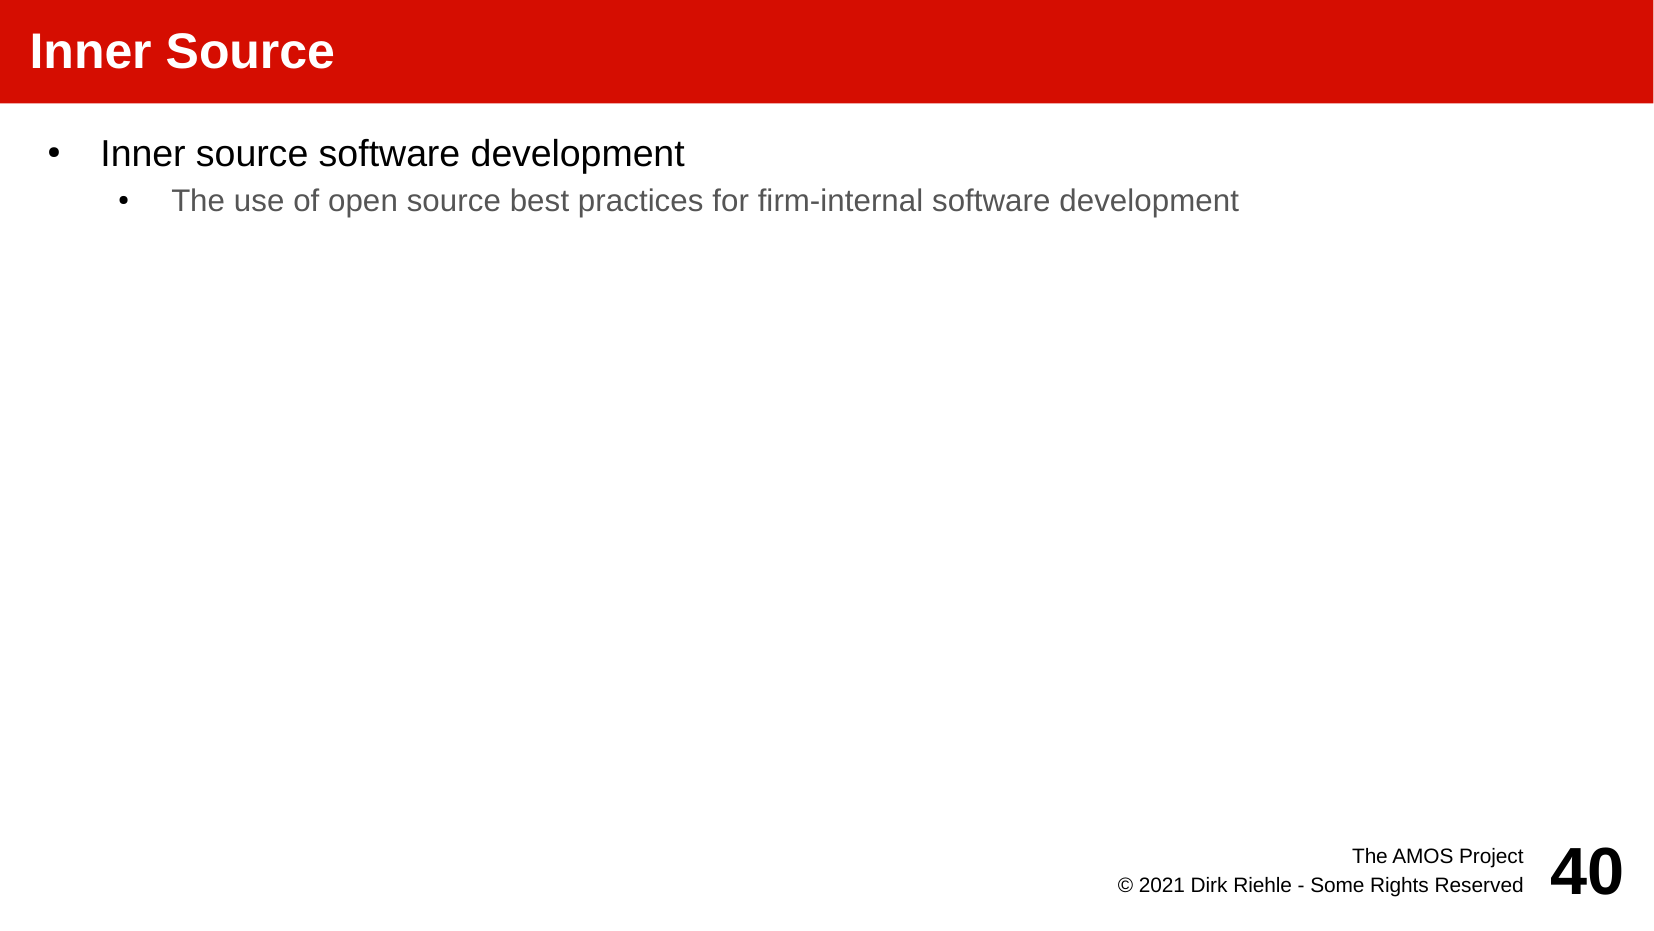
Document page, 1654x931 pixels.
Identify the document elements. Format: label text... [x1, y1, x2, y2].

title Inner Source [0, 0, 1654, 104]
list Inner source software development The use of open source best practices for firm-internal software development [29, 132, 1625, 813]
